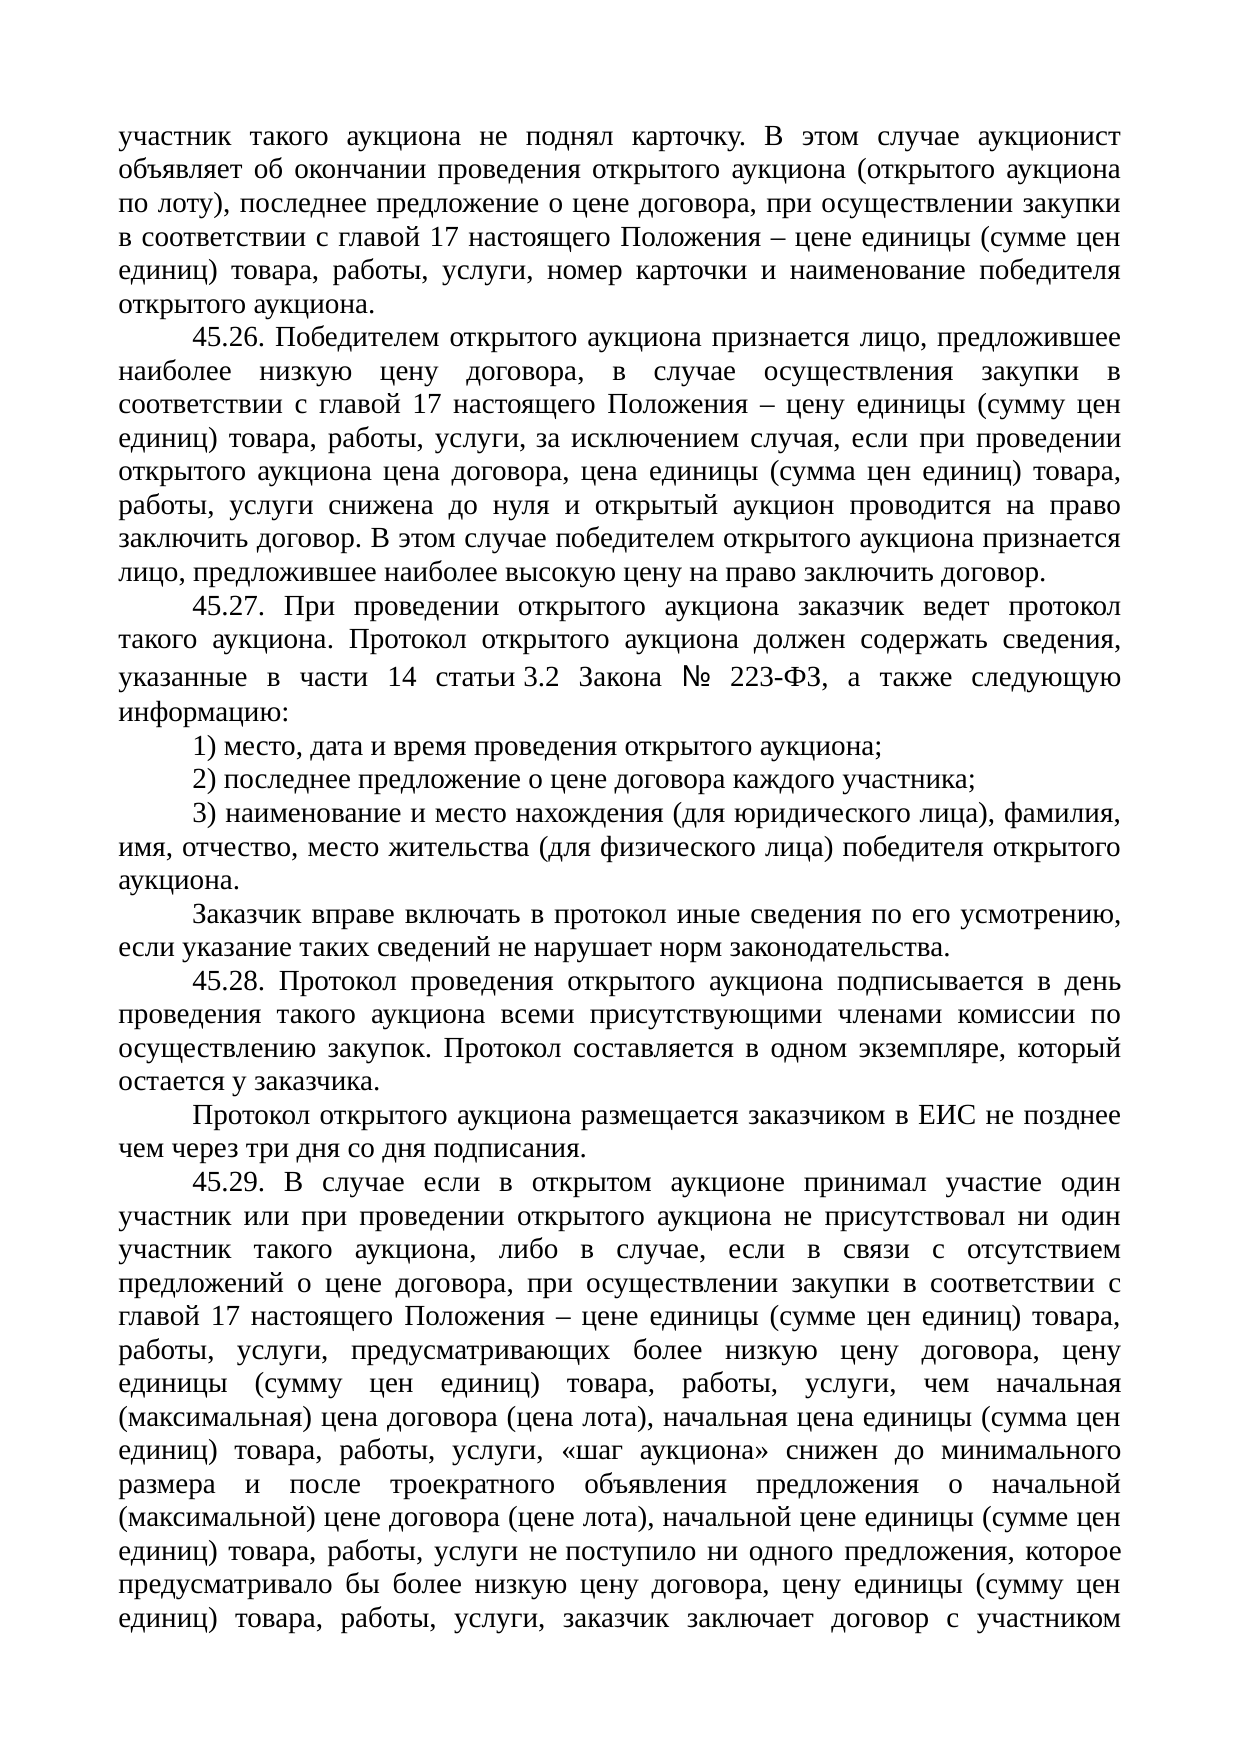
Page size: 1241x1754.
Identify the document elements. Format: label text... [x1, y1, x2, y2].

text 45.28. Протокол проведения открытого аукциона подписывается в день проведения такого аукциона всеми присутствующими членами комиссии по осуществлению закупок. Протокол составляется в одном экземпляре, который остается у заказчика. [118, 963, 1122, 1097]
text участник такого аукциона не поднял карточку. В этом случае аукционист объявляет об окончании проведения открытого аукциона (открытого аукциона по лоту), последнее предложение о цене договора, при осуществлении закупки в соответствии с главой 17 настоящего Положения – цене единицы (сумме цен единиц) товара, работы, услуги, номер карточки и наименование победителя открытого аукциона. [118, 118, 1122, 319]
text 45.26. Победителем открытого аукциона признается лицо, предложившее наиболее низкую цену договора, в случае осуществления закупки в соответствии с главой 17 настоящего Положения – цену единицы (сумму цен единиц) товара, работы, услуги, за исключением случая, если при проведении открытого аукциона цена договора, цена единицы (сумма цен единиц) товара, работы, услуги снижена до нуля и открытый аукцион проводится на право заключить договор. В этом случае победителем открытого аукциона признается лицо, предложившее наиболее высокую цену на право заключить договор. [118, 319, 1122, 588]
text 3) наименование и место нахождения (для юридического лица), фамилия, имя, отчество, место жительства (для физического лица) победителя открытого аукциона. [118, 795, 1122, 896]
text 1) место, дата и время проведения открытого аукциона; [118, 728, 1122, 762]
text 45.29. В случае если в открытом аукционе принимал участие один участник или при проведении открытого аукциона не присутствовал ни один участник такого аукциона, либо в случае, если в связи с отсутствием предложений о цене договора, при осуществлении закупки в соответствии с главой 17 настоящего Положения – цене единицы (сумме цен единиц) товара, работы, услуги, предусматривающих более низкую цену договора, цену единицы (сумму цен единиц) товара, работы, услуги, чем начальная (максимальная) цена договора (цена лота), начальная цена единицы (сумма цен единиц) товара, работы, услуги, «шаг аукциона» снижен до минимального размера и после троекратного объявления предложения о начальной (максимальной) цене договора (цене лота), начальной цене единицы (сумме цен единиц) товара, работы, услуги не поступило ни одного предложения, которое предусматривало бы более низкую цену договора, цену единицы (сумму цен единиц) товара, работы, услуги, заказчик заключает договор с участником [118, 1164, 1122, 1634]
text 2) последнее предложение о цене договора каждого участника; [118, 762, 1122, 795]
text Заказчик вправе включать в протокол иные сведения по его усмотрению, если указание таких сведений не нарушает норм законодательства. [118, 896, 1122, 963]
text 45.27. При проведении открытого аукциона заказчик ведет протокол такого аукциона. Протокол открытого аукциона должен содержать сведения, указанные в части 14 статьи 3.2 Закона № 223-ФЗ, а также следующую информацию: [118, 588, 1122, 728]
text Протокол открытого аукциона размещается заказчиком в ЕИС не позднее чем через три дня со дня подписания. [118, 1097, 1122, 1164]
